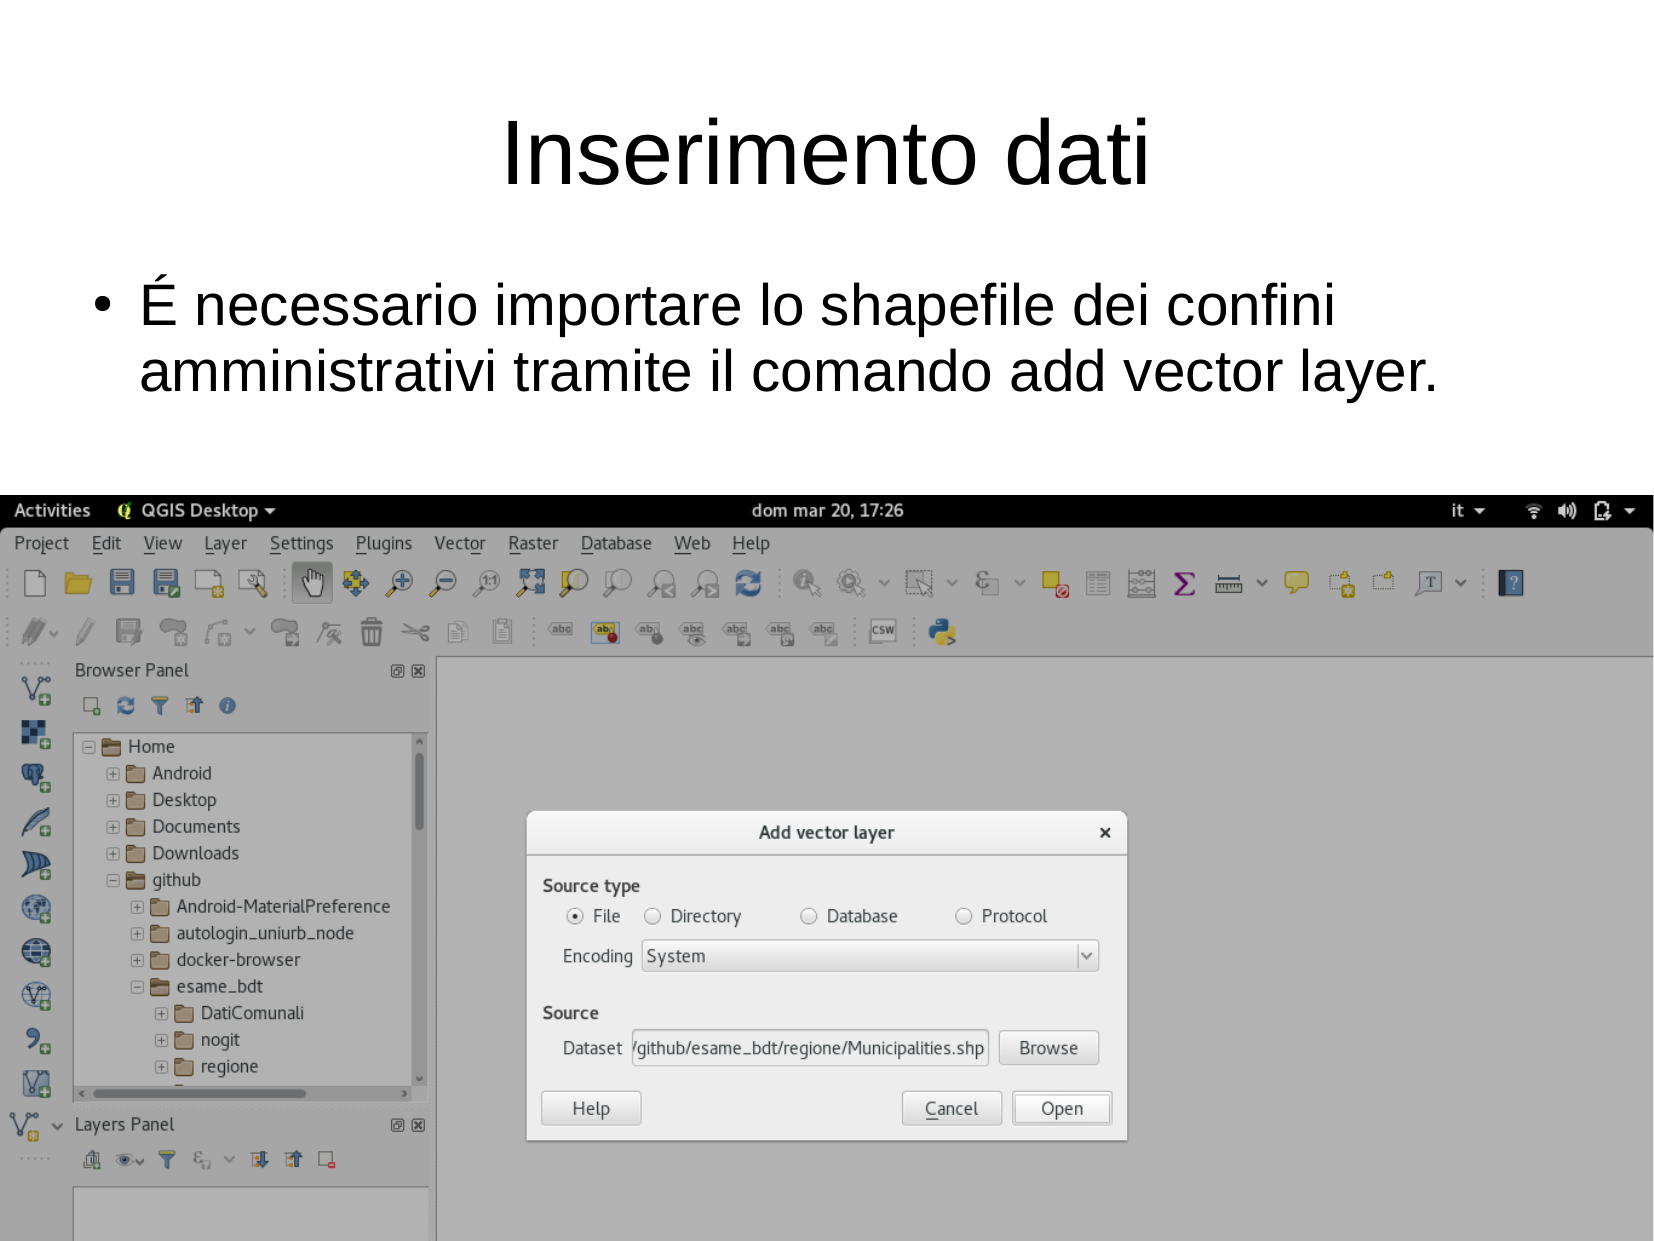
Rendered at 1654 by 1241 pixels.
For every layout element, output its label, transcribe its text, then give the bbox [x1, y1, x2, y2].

picture [0, 495, 1654, 1241]
title Inserimento dati [82, 49, 1571, 257]
list É necessario importare lo shapefile dei confini amministrativi tramite il comando add vector layer. [76, 272, 1565, 448]
